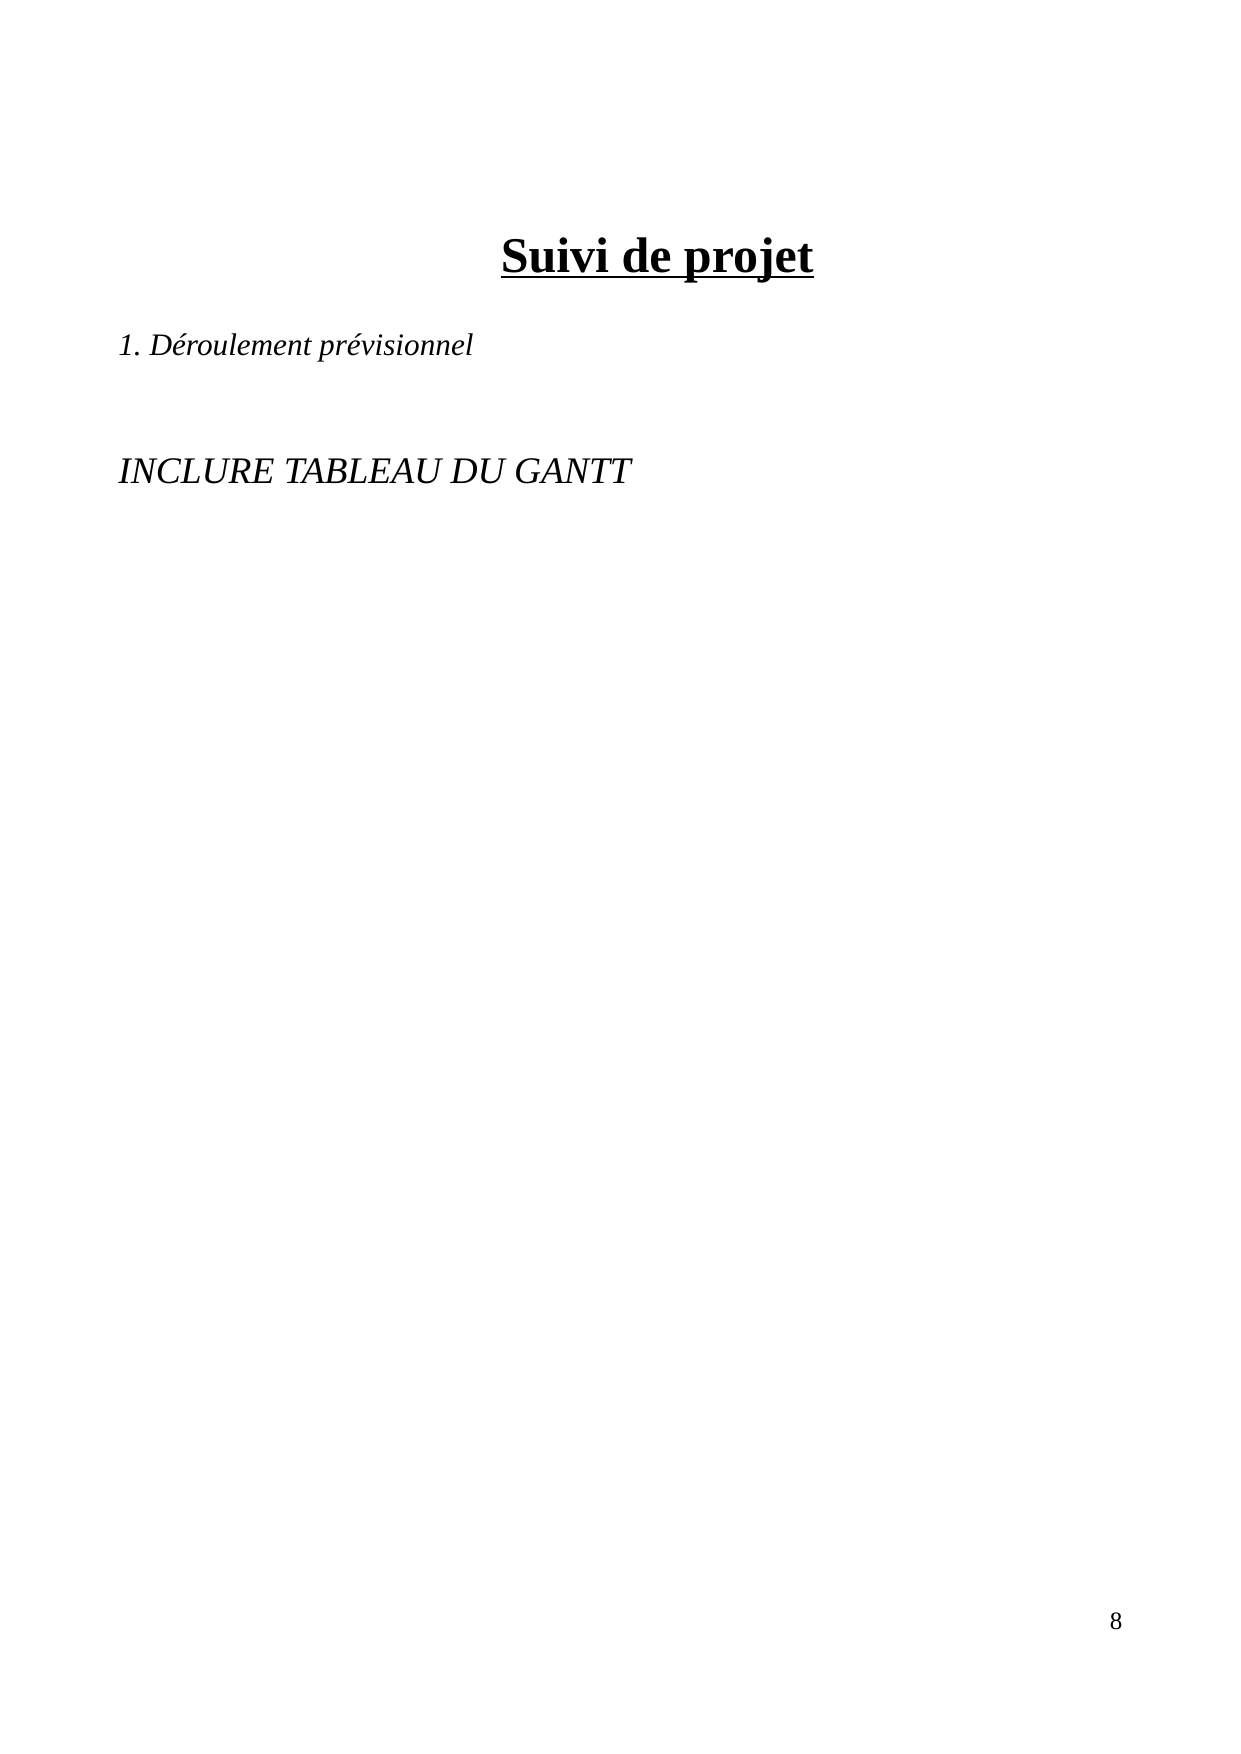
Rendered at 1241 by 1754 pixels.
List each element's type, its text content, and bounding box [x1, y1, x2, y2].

text 1. Déroulement prévisionnel [118, 327, 1122, 362]
text Suivi de projet [118, 226, 1122, 283]
text INCLURE TABLEAU DU GANTT [118, 449, 1122, 492]
